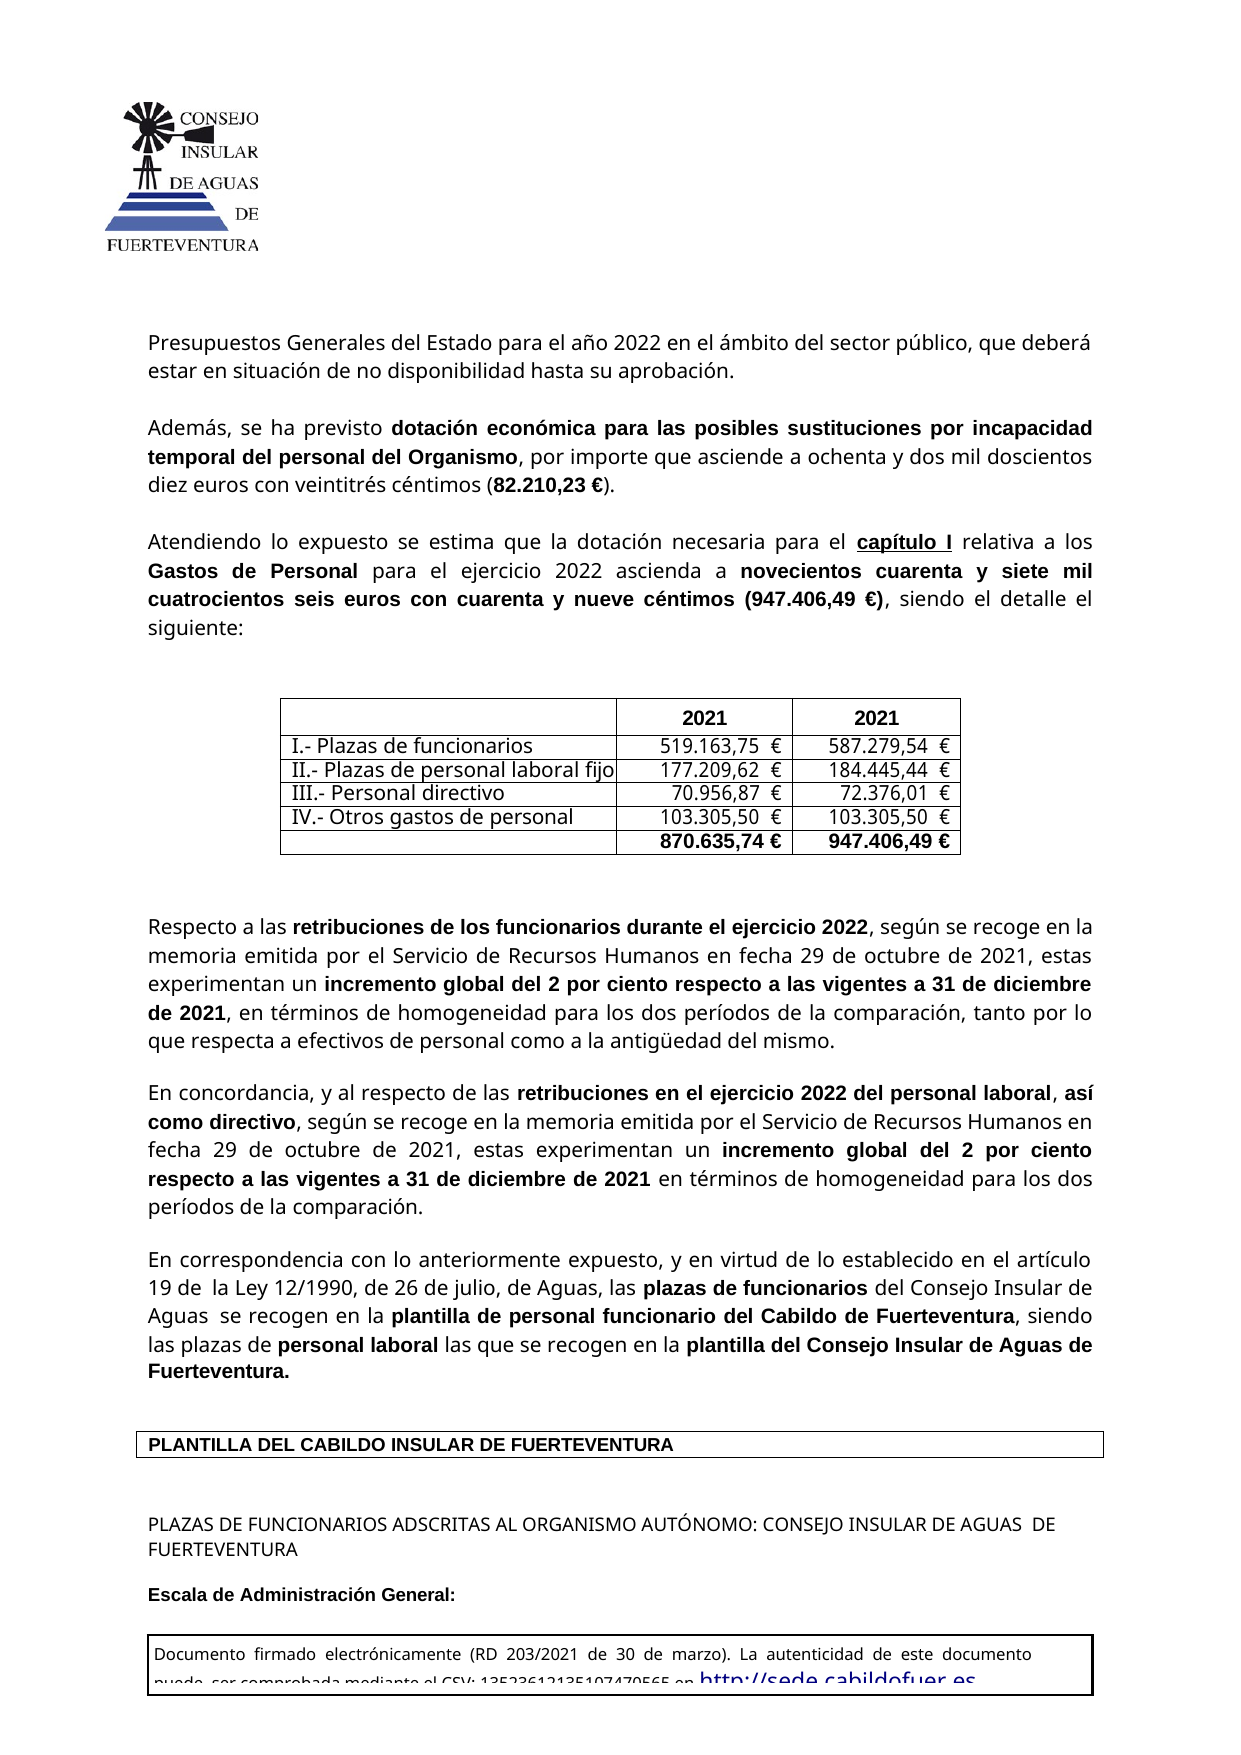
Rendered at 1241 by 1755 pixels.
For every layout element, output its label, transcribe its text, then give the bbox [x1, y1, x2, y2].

table_cell IV.- Otros gastos de personal [281, 807, 616, 830]
text Atendiendo lo expuesto se estima que la dotación necesaria para el capítulo I relativa a los Gastos de Personal para el ejercicio 2022 ascienda a novecientos cuarenta y siete mil cuatrocientos seis euros con cuarenta y nueve céntimos (947.406,49 €), siendo el detalle el siguiente: [148, 527, 1093, 641]
text PLAZAS DE FUNCIONARIOS ADSCRITAS AL ORGANISMO AUTÓNOMO: CONSEJO INSULAR DE AGUAS DE FUERTEVENTURA [148, 1511, 1093, 1562]
text En correspondencia con lo anteriormente expuesto, y en virtud de lo establecido en el artículo 19 de la Ley 12/1990, de 26 de julio, de Aguas, las plazas de funcionarios del Consejo Insular de Aguas se recogen en la plantilla de personal funcionario del Cabildo de Fuerteventura, siendo las plazas de personal laboral las que se recogen en la plantilla del Consejo Insular de Aguas de Fuerteventura. [148, 1245, 1093, 1382]
table_cell 184.445,44 € [793, 760, 960, 782]
table_cell 947.406,49 € [793, 831, 960, 854]
table_cell 177.209,62 € [617, 760, 792, 782]
text Respecto a las retribuciones de los funcionarios durante el ejercicio 2022, según se recoge en la memoria emitida por el Servicio de Recursos Humanos en fecha 29 de octubre de 2021, estas experimentan un incremento global del 2 por ciento respecto a las vigentes a 31 de diciembre de 2021, en términos de homogeneidad para los dos períodos de la comparación, tanto por lo que respecta a efectivos de personal como a la antigüedad del mismo. [148, 912, 1093, 1054]
table_header 2021 [617, 699, 792, 734]
text Escala de Administración General: [148, 1583, 1108, 1605]
table_cell 72.376,01 € [793, 783, 960, 806]
text Además, se ha previsto dotación económica para las posibles sustituciones por incapacidad temporal del personal del Organismo, por importe que asciende a ochenta y dos mil doscientos diez euros con veintitrés céntimos (82.210,23 €). [148, 413, 1093, 499]
table_cell [281, 831, 616, 854]
table_cell 587.279,54 € [793, 736, 960, 758]
text Presupuestos Generales del Estado para el año 2022 en el ámbito del sector público, que deberá estar en situación de no disponibilidad hasta su aprobación. [148, 328, 1093, 385]
text PLANTILLA DEL CABILDO INSULAR DE FUERTEVENTURA [148, 1434, 1103, 1456]
text En concordancia, y al respecto de las retribuciones en el ejercicio 2022 del personal laboral, así como directivo, según se recoge en la memoria emitida por el Servicio de Recursos Humanos en fecha 29 de octubre de 2021, estas experimentan un incremento global del 2 por ciento respecto a las vigentes a 31 de diciembre de 2021 en términos de homogeneidad para los dos períodos de la comparación. [148, 1078, 1093, 1221]
table_cell I.- Plazas de funcionarios [281, 736, 616, 758]
table_cell III.- Personal directivo [281, 783, 616, 806]
table_header [281, 699, 616, 734]
table_cell II.- Plazas de personal laboral fijo [281, 760, 616, 782]
table_cell 103.305,50 € [617, 807, 792, 830]
table_cell 870.635,74 € [617, 831, 792, 854]
table_header 2021 [793, 699, 960, 734]
table_cell 70.956,87 € [617, 783, 792, 806]
table_cell 103.305,50 € [793, 807, 960, 830]
table_cell 519.163,75 € [617, 736, 792, 758]
